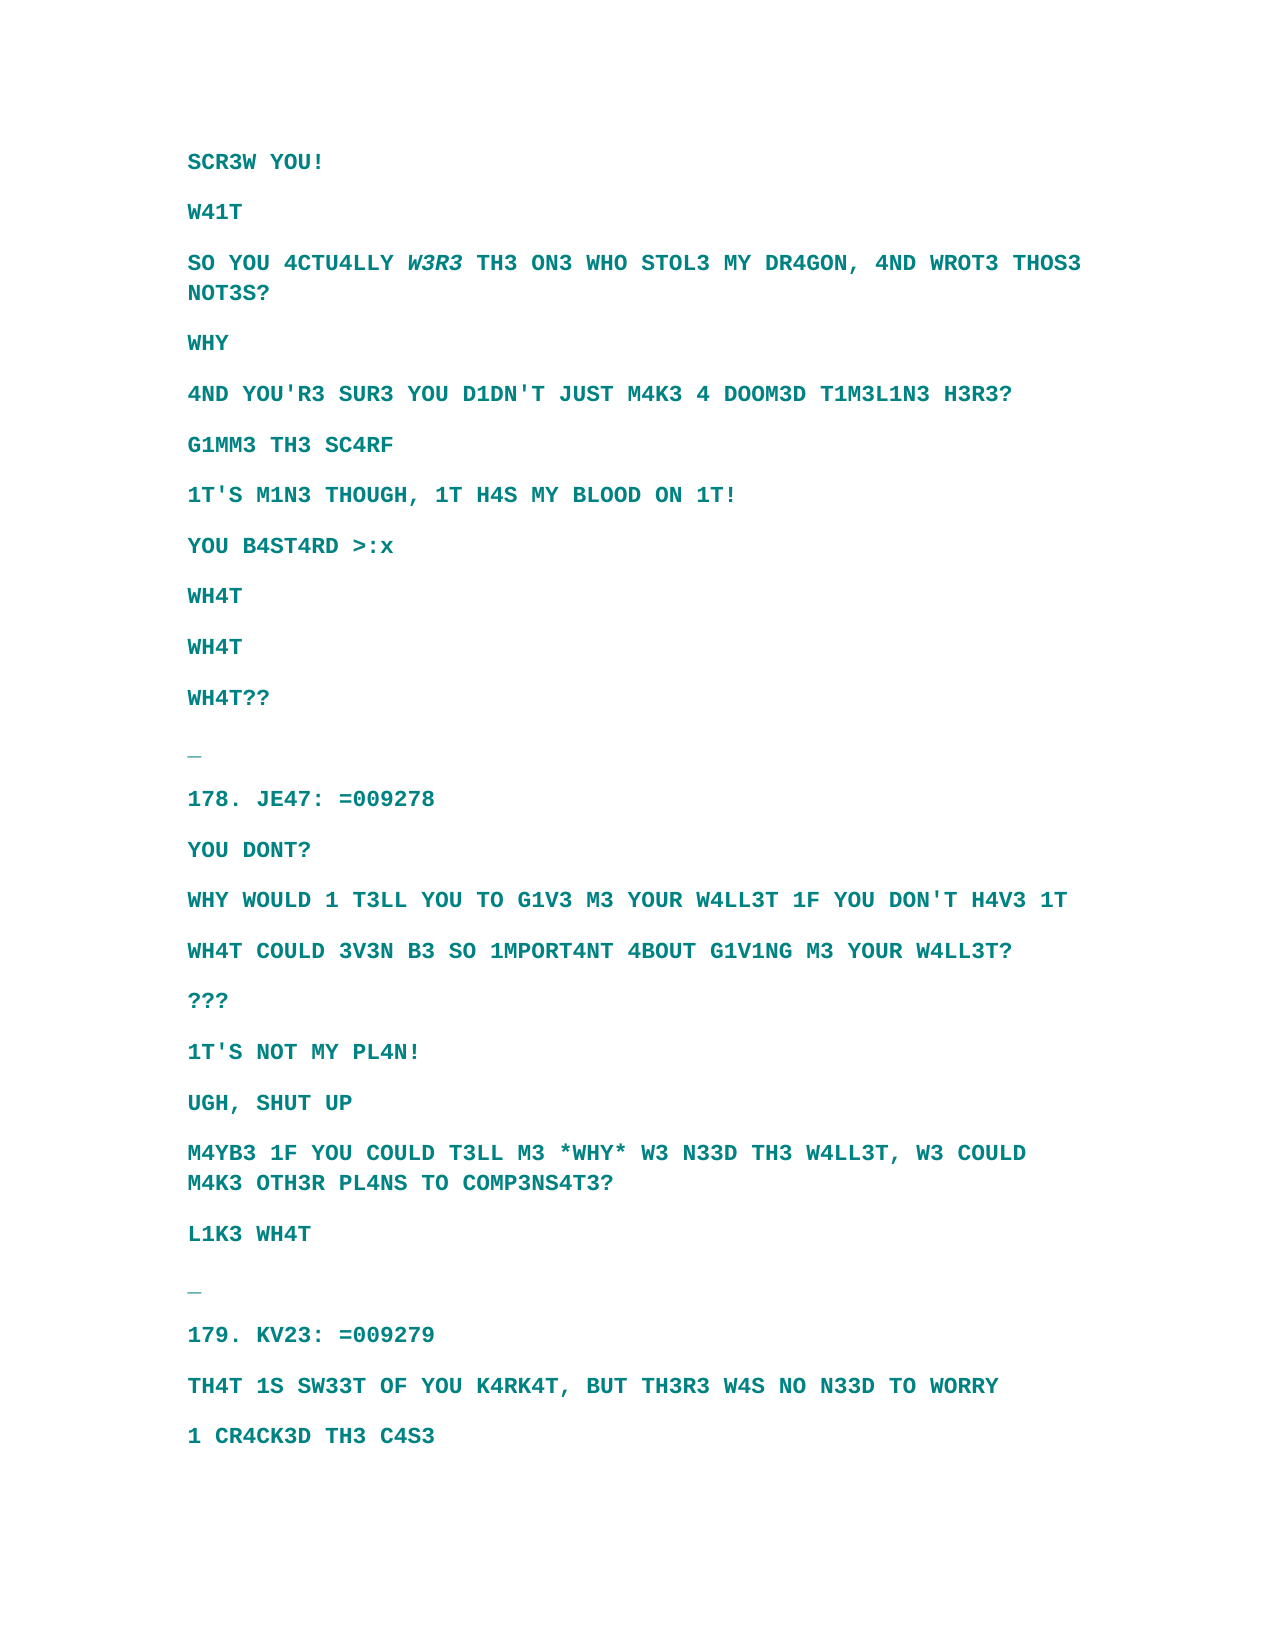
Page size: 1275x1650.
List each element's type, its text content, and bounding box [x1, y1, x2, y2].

text _ [187, 1273, 1087, 1299]
text YOU DONT? [187, 838, 1087, 864]
text UGH, SHUT UP [187, 1091, 1087, 1117]
text WHY WOULD 1 T3LL YOU TO G1V3 M3 YOUR W4LL3T 1F YOU DON'T H4V3 1T [187, 888, 1087, 914]
text W41T [187, 201, 1087, 227]
text M4YB3 1F YOU COULD T3LL M3 *WHY* W3 N33D TH3 W4LL3T, W3 COULD M4K3 OTH3R PL4NS TO COMP3NS4T3? [187, 1142, 1087, 1197]
text WH4T COULD 3V3N B3 SO 1MPORT4NT 4BOUT G1V1NG M3 YOUR W4LL3T? [187, 939, 1087, 965]
text 178. JE47: =009278 [187, 787, 1087, 813]
text 1T'S M1N3 THOUGH, 1T H4S MY BLOOD ON 1T! [187, 483, 1087, 509]
text YOU B4ST4RD >:x [187, 534, 1087, 560]
text 1T'S NOT MY PL4N! [187, 1040, 1087, 1066]
text 1 CR4CK3D TH3 C4S3 [187, 1424, 1087, 1451]
text WH4T?? [187, 686, 1087, 712]
text G1MM3 TH3 SC4RF [187, 433, 1087, 459]
text ??? [187, 990, 1087, 1016]
text SCR3W YOU! [187, 150, 1087, 176]
text _ [187, 737, 1087, 763]
text 179. KV23: =009279 [187, 1323, 1087, 1349]
text WH4T [187, 635, 1087, 661]
text 4ND YOU'R3 SUR3 YOU D1DN'T JUST M4K3 4 DOOM3D T1M3L1N3 H3R3? [187, 382, 1087, 408]
text WH4T [187, 585, 1087, 611]
text L1K3 WH4T [187, 1222, 1087, 1248]
text SO YOU 4CTU4LLY W3R3 TH3 ON3 WHO STOL3 MY DR4GON, 4ND WROT3 THOS3 NOT3S? [187, 251, 1087, 307]
text WHY [187, 332, 1087, 358]
text TH4T 1S SW33T OF YOU K4RK4T, BUT TH3R3 W4S NO N33D TO WORRY [187, 1374, 1087, 1400]
